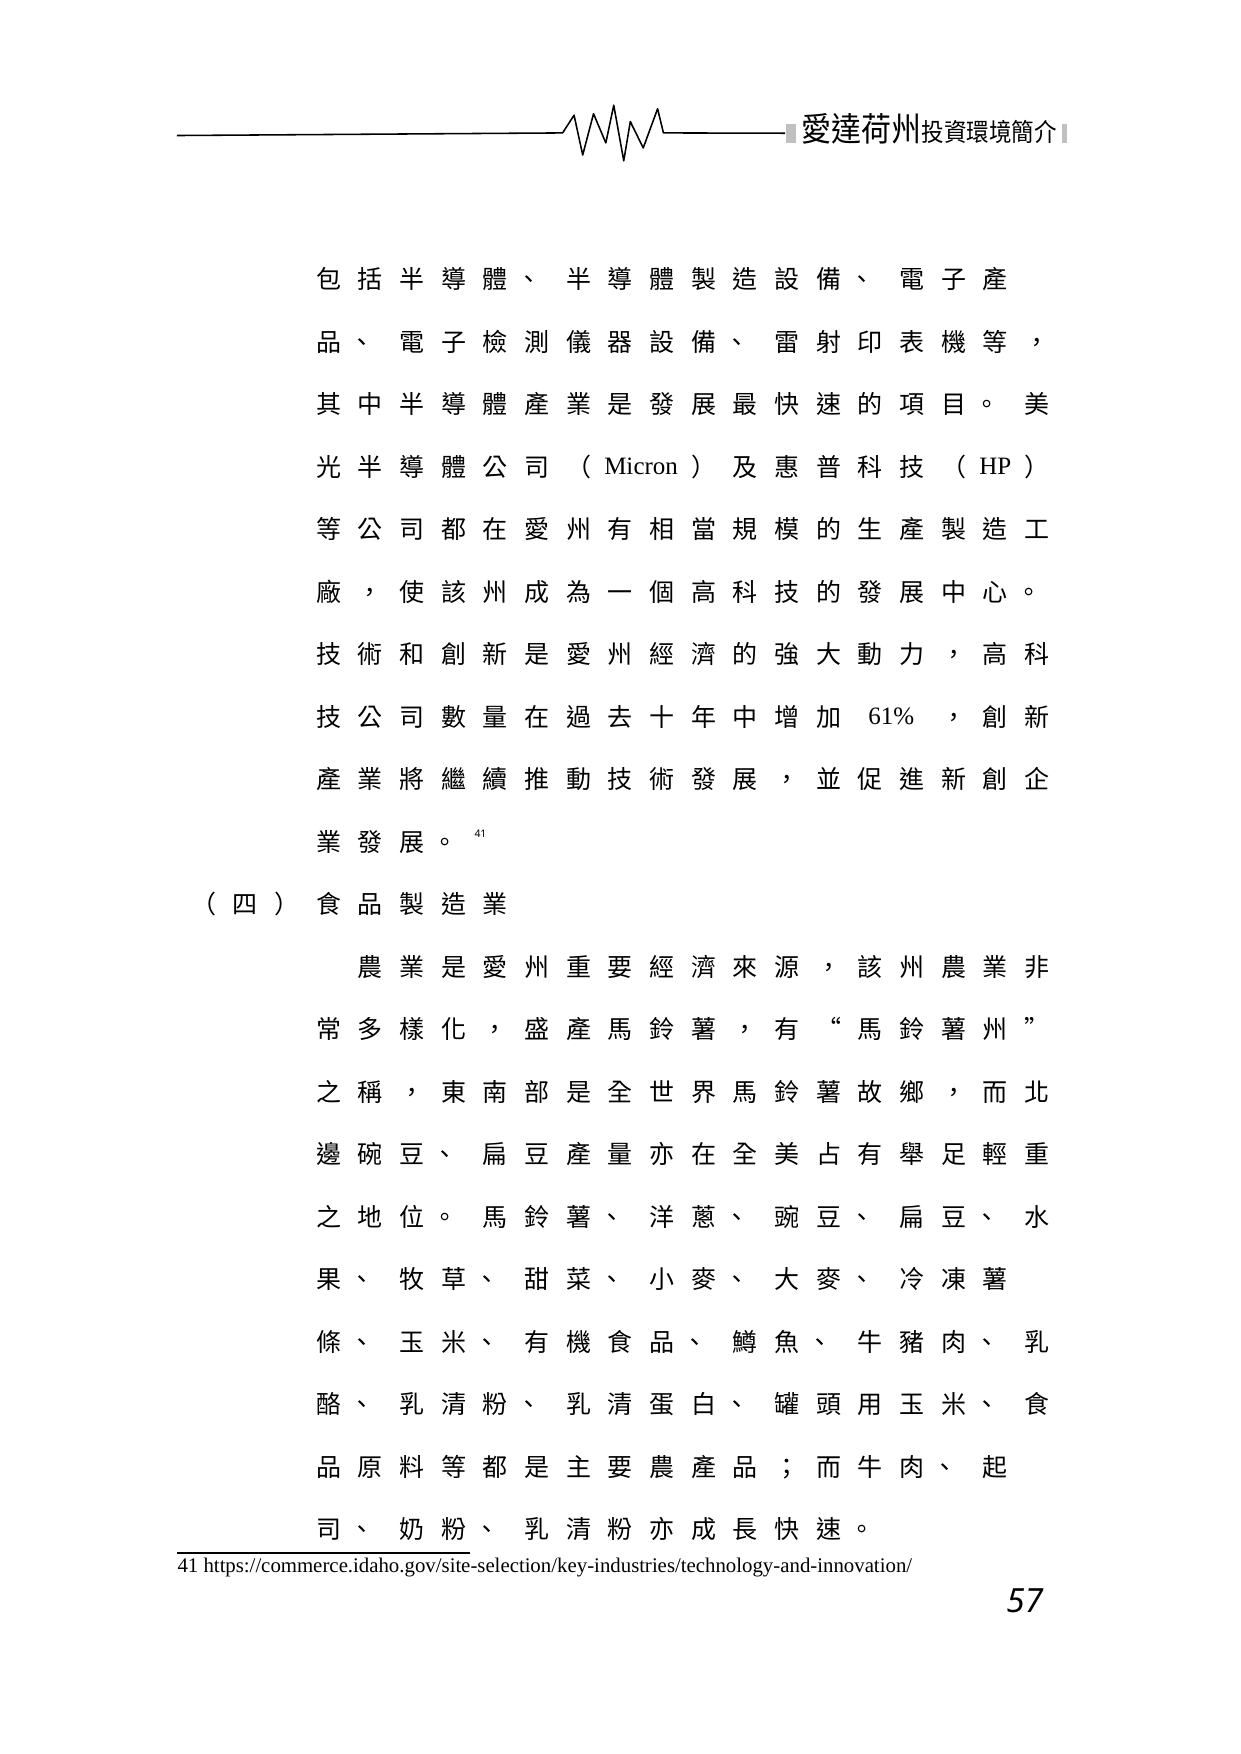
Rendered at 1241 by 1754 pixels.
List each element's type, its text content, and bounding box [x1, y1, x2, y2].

text https://commerce.idaho.gov/site-selection/key-industries/technology-and-innovation/ [177, 1553, 1063, 1577]
text 包括半導體、半導體製造設備、電子產品、電子檢測儀器設備、雷射印表機等，其中半導體產業是發展最快速的項目。美光半導體公司（Micron）及惠普科技（HP）等公司都在愛州有相當規模的生產製造工廠，使該州成為一個高科技的發展中心。技術和創新是愛州經濟的強大動力，高科技公司數量在過去十年中增加61%，創新產業將繼續推動技術發展，並促進新創企業發展。 [281, 236, 1058, 861]
text 農業是愛州重要經濟來源，該州農業非常多樣化，盛產馬鈴薯，有“馬鈴薯州”之稱，東南部是全世界馬鈴薯故鄉，而北邊碗豆、扁豆產量亦在全美占有舉足輕重之地位。馬鈴薯、洋蔥、豌豆、扁豆、水果、牧草、甜菜、小麥、大麥、冷凍薯條、玉米、有機食品、鱒魚、牛豬肉、乳酪、乳清粉、乳清蛋白、罐頭用玉米、食品原料等都是主要農產品；而牛肉、起司、奶粉、乳清粉亦成長快速。 [281, 924, 1058, 1549]
text （四）食品製造業 [168, 861, 1058, 924]
